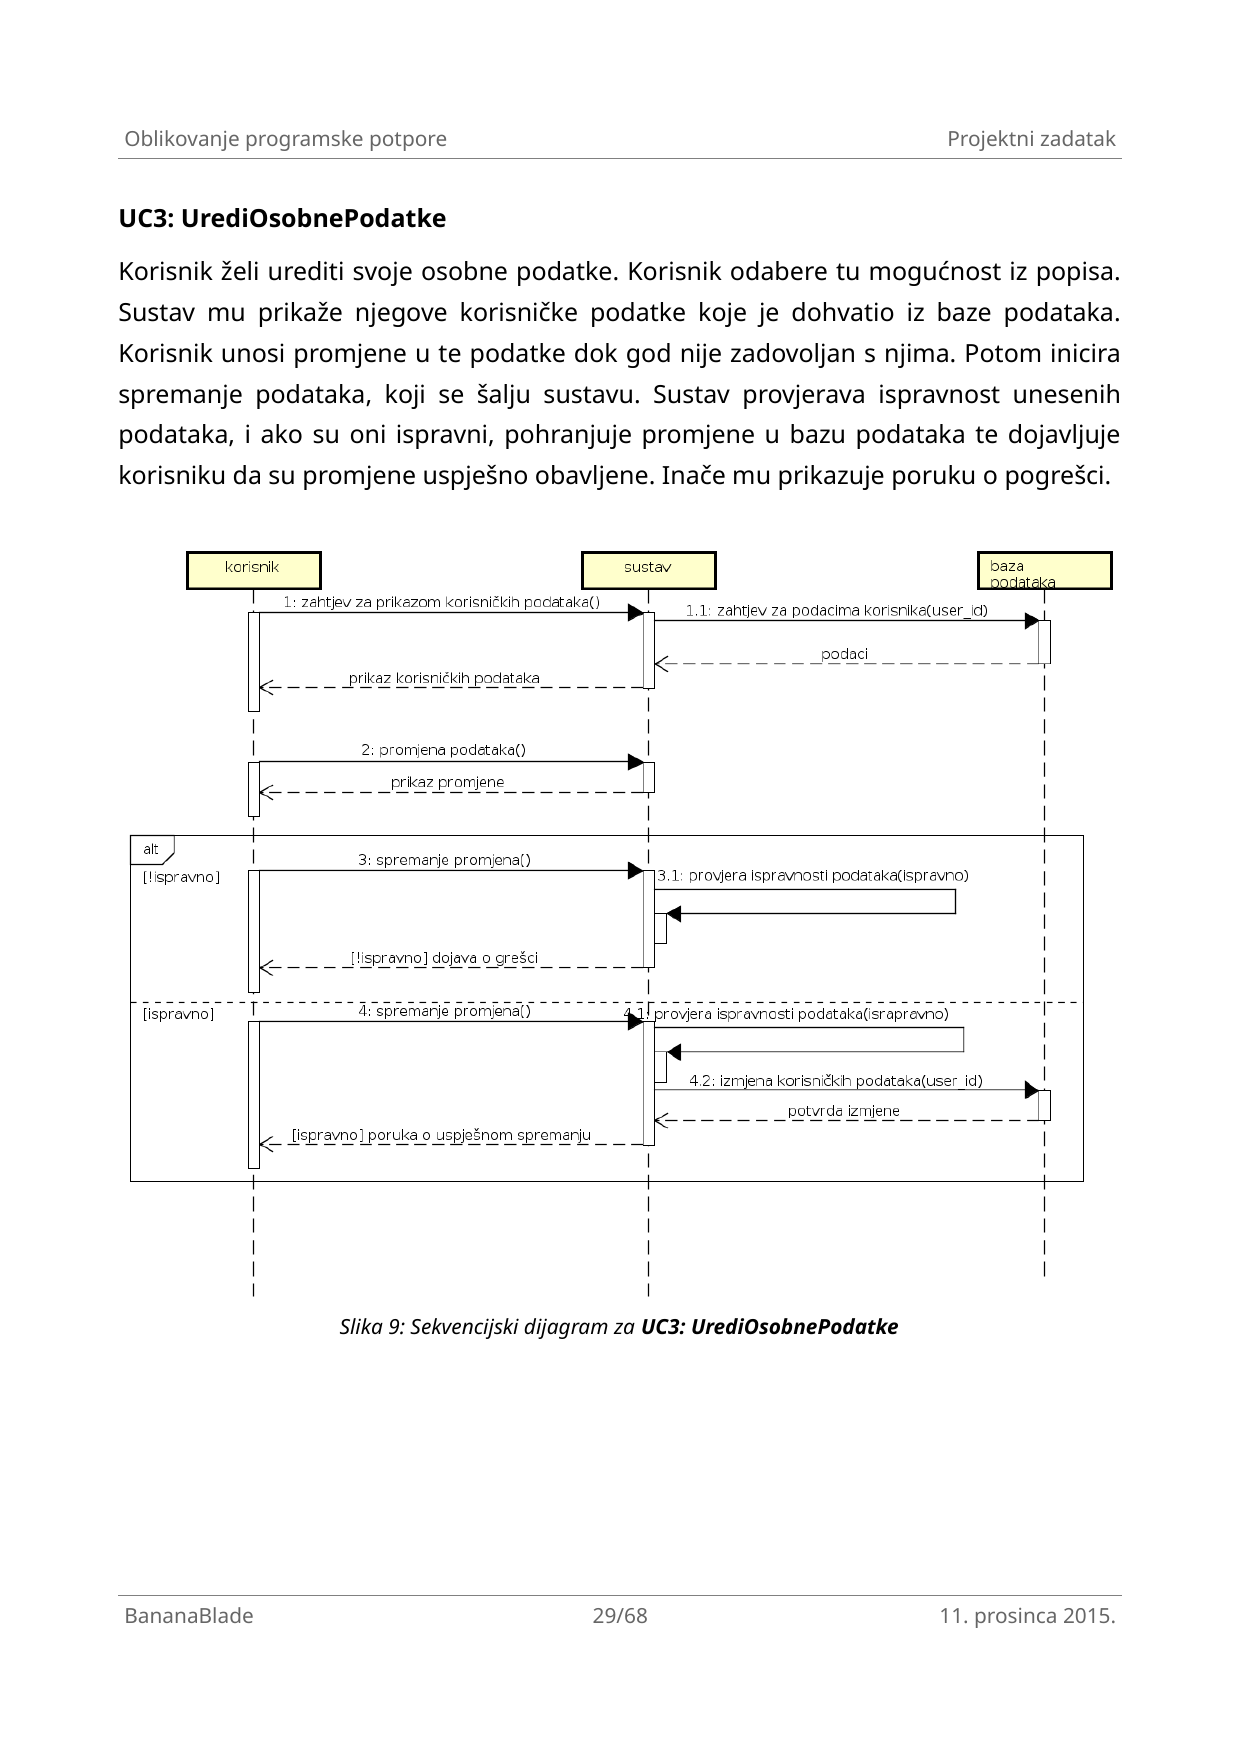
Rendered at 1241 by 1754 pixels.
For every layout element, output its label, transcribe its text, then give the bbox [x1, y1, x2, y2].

subtitle UC3: UrediOsobnePodatke [118, 201, 1122, 234]
text Korisnik želi urediti svoje osobne podatke. Korisnik odabere tu mogućnost iz popisa. Sustav mu prikaže njegove korisničke podatke koje je dohvatio iz baze podataka. Korisnik unosi promjene u te podatke dok god nije zadovoljan s njima. Potom inicira spremanje podataka, koji se šalju sustavu. Sustav provjerava ispravnost unesenih podataka, i ako su oni ispravni, pohranjuje promjene u bazu podataka te dojavljuje korisniku da su promjene uspješno obavljene. Inače mu prikazuje poruku o pogrešci. [118, 254, 1122, 492]
text Slika 9: Sekvencijski dijagram za UC3: UrediOsobnePodatke [118, 1307, 1122, 1341]
picture [118, 540, 1123, 1307]
